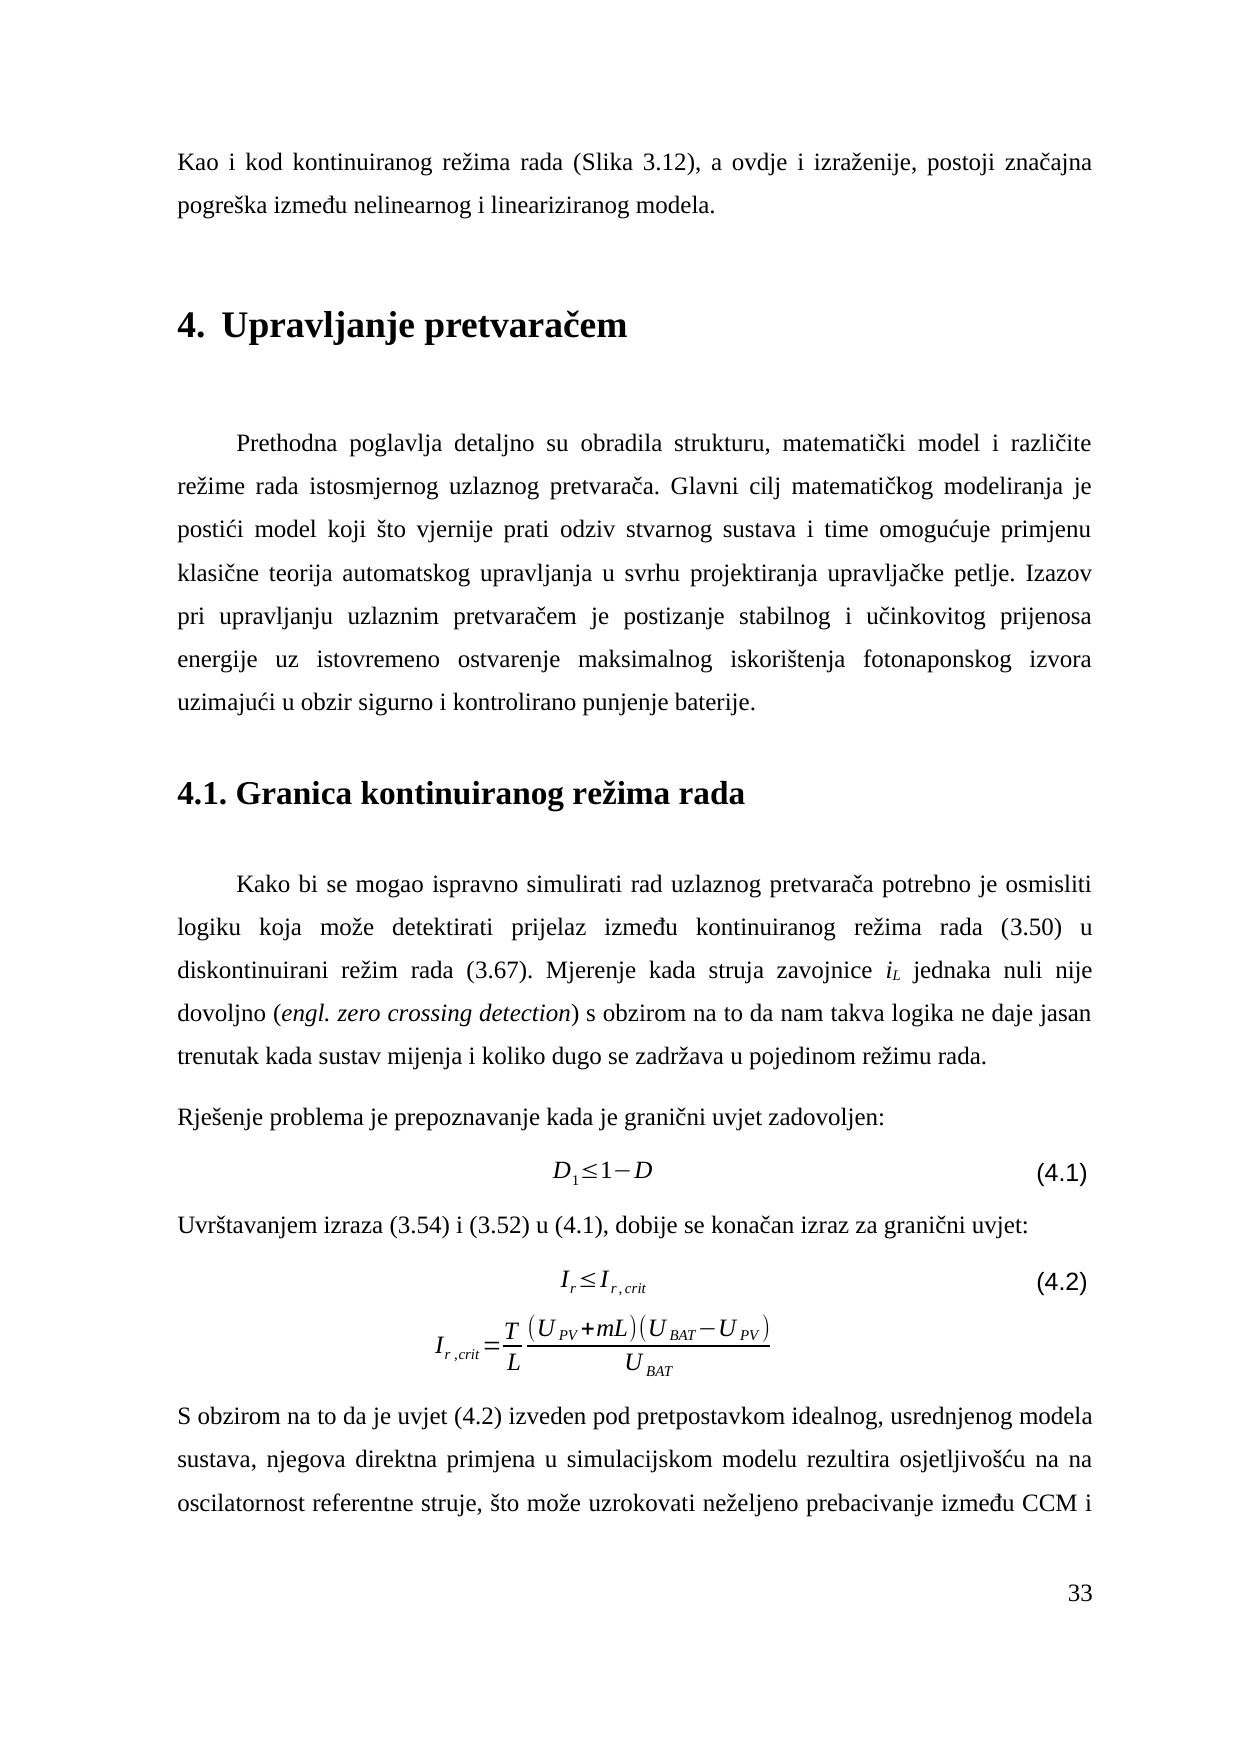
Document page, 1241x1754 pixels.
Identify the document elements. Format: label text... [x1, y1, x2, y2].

table_cell [1028, 1307, 1093, 1389]
text Kao i kod kontinuiranog režima rada (Slika 3.12), a ovdje i izraženije, postoji značajna pogreška između nelinearnog i lineariziranog modela. [177, 147, 1093, 219]
table_cell [177, 1307, 1028, 1389]
text Prethodna poglavlja detaljno su obradila strukturu, matematički model i različite režime rada istosmjernog uzlaznog pretvarača. Glavni cilj matematičkog modeliranja je postići model koji što vjernije prati odziv stvarnog sustava i time omogućuje primjenu klasične teorija automatskog upravljanja u svrhu projektiranja upravljačke petlje. Izazov pri upravljanju uzlaznim pretvaračem je postizanje stabilnog i učinkovitog prijenosa energije uz istovremeno ostvarenje maksimalnog iskorištenja fotonaponskog izvora uzimajući u obzir sigurno i kontrolirano punjenje baterije. [177, 428, 1093, 716]
table_header (4.1) [1028, 1151, 1093, 1198]
table_header [177, 1260, 1028, 1307]
text Rješenje problema je prepoznavanje kada je granični uvjet zadovoljen: [177, 1102, 1093, 1131]
subtitle Granica kontinuiranog režima rada [177, 774, 1093, 812]
text Kako bi se mogao ispravno simulirati rad uzlaznog pretvarača potrebno je osmisliti logiku koja može detektirati prijelaz između kontinuiranog režima rada (3.50) u diskontinuirani režim rada (3.67). Mjerenje kada struja zavojnice iL jednaka nuli nije dovoljno (engl. zero crossing detection) s obzirom na to da nam takva logika ne daje jasan trenutak kada sustav mijenja i koliko dugo se zadržava u pojedinom režimu rada. [177, 869, 1093, 1070]
table_header (4.2) [1028, 1260, 1093, 1307]
subtitle Upravljanje pretvaračem [177, 302, 1093, 345]
text Uvrštavanjem izraza (3.54) i (3.52) u (4.1), dobije se konačan izraz za granični uvjet: [177, 1211, 1093, 1239]
text S obzirom na to da je uvjet (4.2) izveden pod pretpostavkom idealnog, usrednjenog modela sustava, njegova direktna primjena u simulacijskom modelu rezultira osjetljivošću na na oscilatornost referentne struje, što može uzrokovati neželjeno prebacivanje između CCM i [177, 1401, 1093, 1516]
table_header [177, 1151, 1028, 1198]
